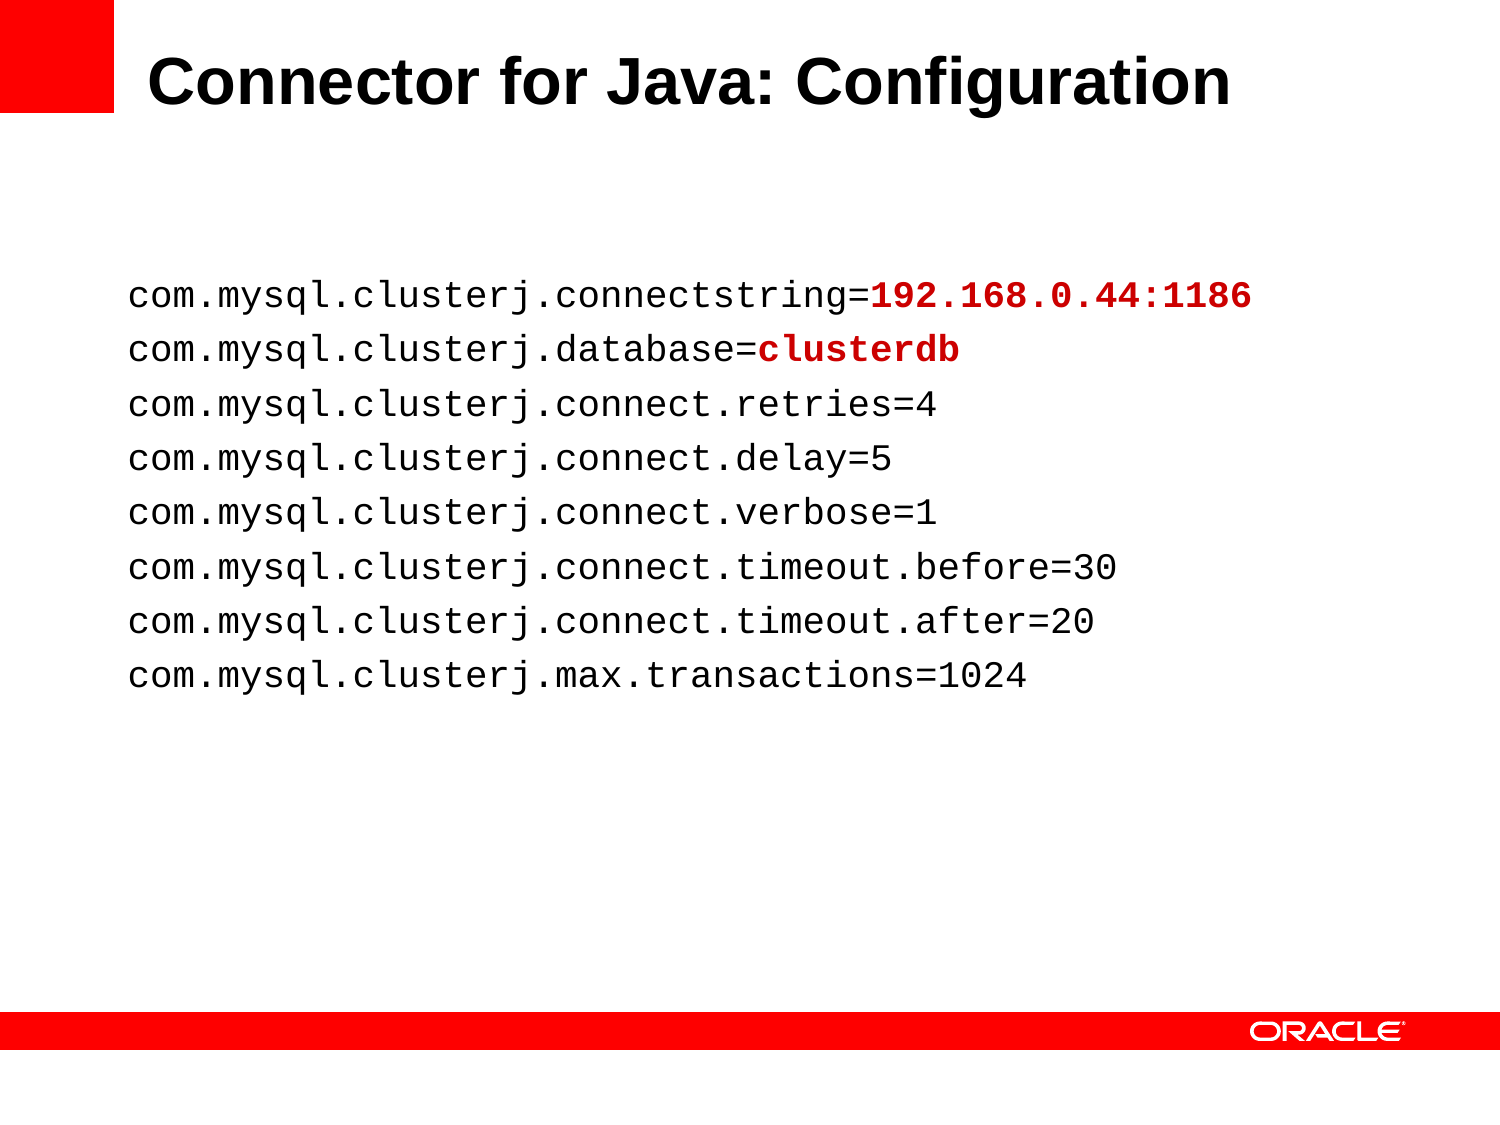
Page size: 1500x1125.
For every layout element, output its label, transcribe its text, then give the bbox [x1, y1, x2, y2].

picture [0, 0, 114, 113]
picture [0, 1012, 1500, 1050]
title Connector for Java: Configuration [147, 8, 1392, 119]
list com.mysql.clusterj.connectstring=192.168.0.44:1186 com.mysql.clusterj.database=clusterdb com.mysql.clusterj.connect.retries=4 com.mysql.clusterj.connect.delay=5 com.mysql.clusterj.connect.verbose=1 com.mysql.clusterj.connect.timeout.before=30 com.mysql.clusterj.connect.timeout.after=20 com.mysql.clusterj.max.transactions=1024 [112, 262, 1388, 826]
